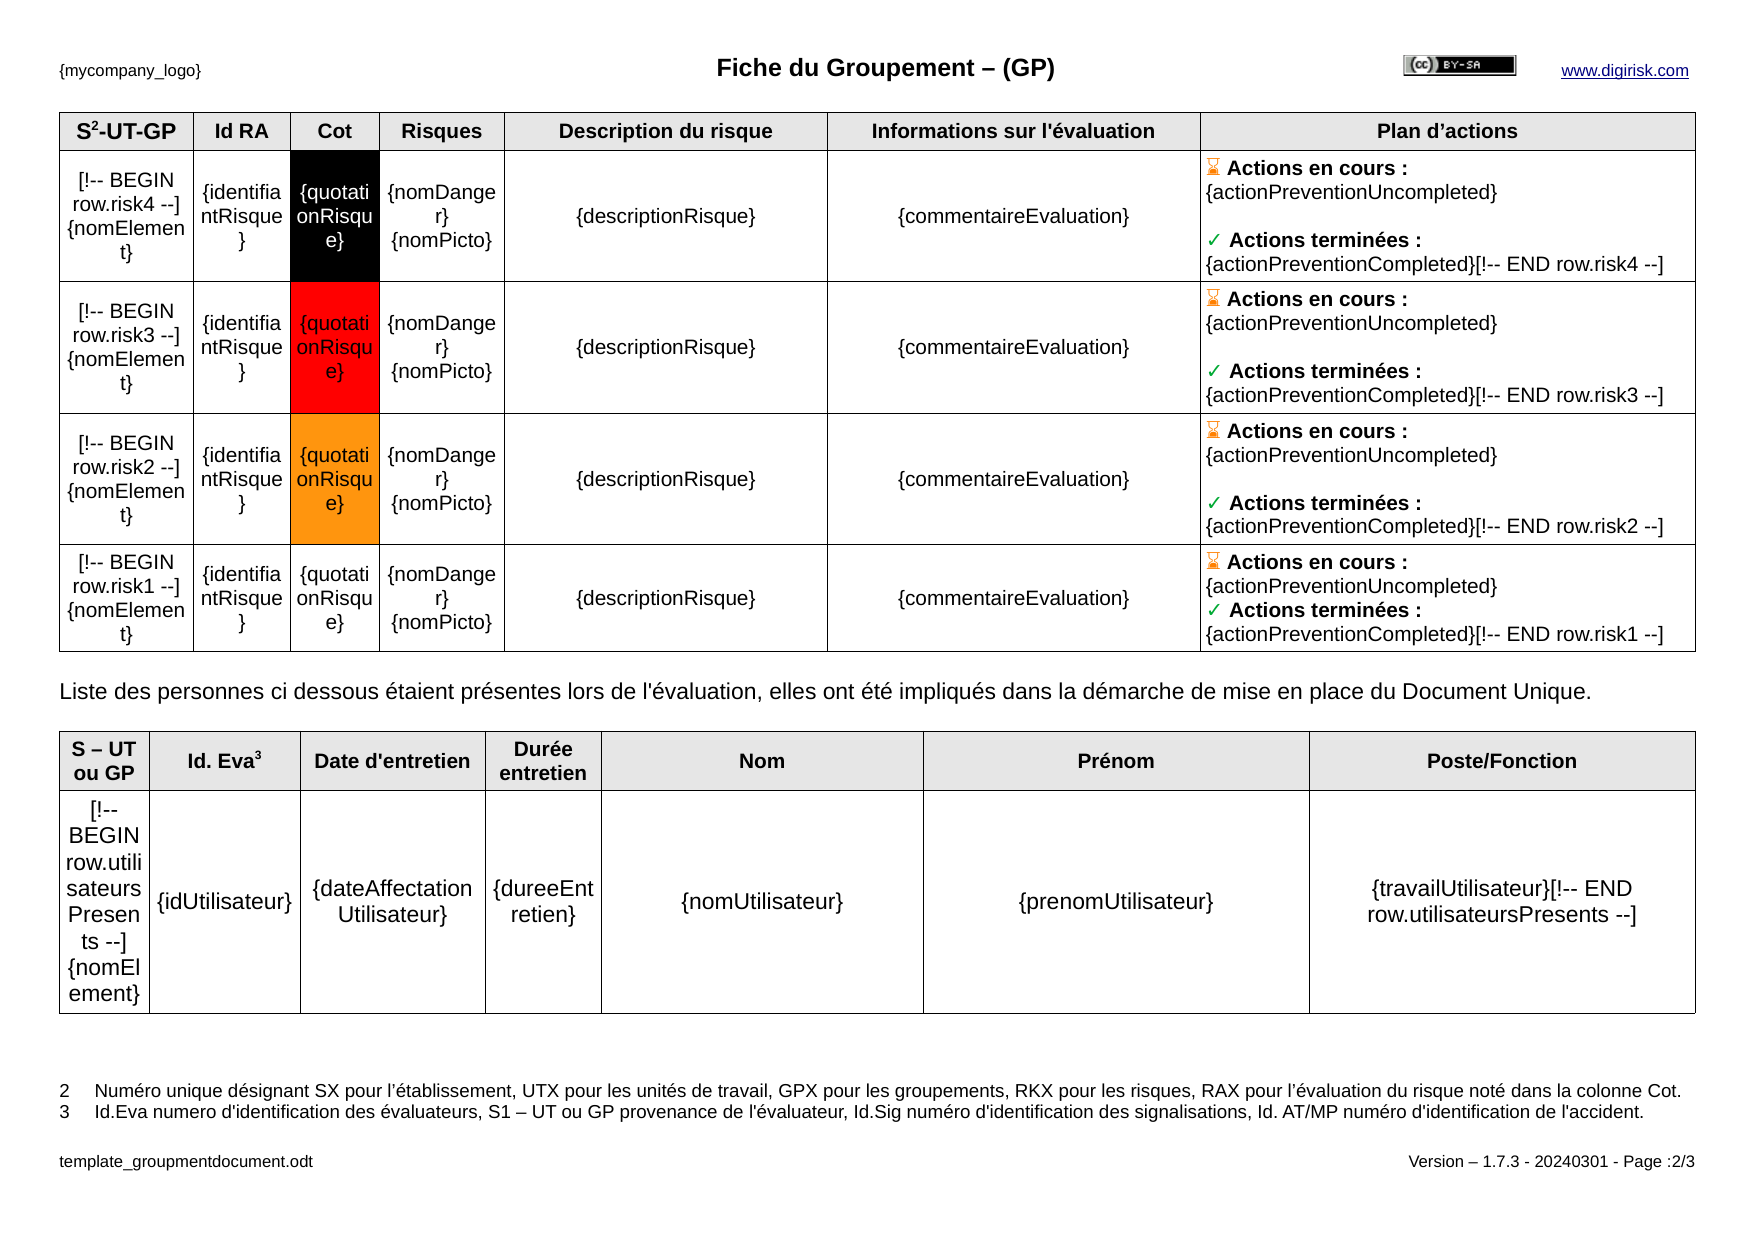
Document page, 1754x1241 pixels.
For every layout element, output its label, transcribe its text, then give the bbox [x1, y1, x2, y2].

table_cell {commentaireEvaluation} [828, 545, 1200, 651]
table_cell {descriptionRisque} [505, 151, 827, 281]
table_cell {quotationRisque} [291, 545, 379, 651]
table_cell {commentaireEvaluation} [828, 414, 1200, 544]
picture [1403, 55, 1517, 76]
table_cell {prenomUtilisateur} [924, 791, 1309, 1012]
table_header Id RA [194, 113, 290, 150]
table_cell {dureeEntretien} [486, 791, 601, 1012]
table_header Date d'entretien [301, 732, 485, 790]
table_cell ⌛ Actions en cours : {actionPreventionUncompleted} ✓ Actions terminées : {actionPreventionCompleted}[!-- END row.risk1 --] [1201, 545, 1695, 651]
table_cell {idUtilisateur} [150, 791, 300, 1012]
table_header S – UT ou GP [60, 732, 149, 790]
table_cell {nomDanger} {nomPicto} [380, 151, 504, 281]
table_header Prénom [924, 732, 1309, 790]
table_header S-UT-GP [60, 113, 193, 150]
table_cell {nomUtilisateur} [602, 791, 923, 1012]
table_cell {identifiantRisque} [194, 414, 290, 544]
table_cell ⌛ Actions en cours : {actionPreventionUncompleted} ✓ Actions terminées : {actionPreventionCompleted}[!-- END row.risk3 --] [1201, 282, 1695, 413]
table_cell {nomDanger} {nomPicto} [380, 282, 504, 413]
table_cell {travailUtilisateur}[!-- END row.utilisateursPresents --] [1310, 791, 1695, 1012]
table_cell {commentaireEvaluation} [828, 151, 1200, 281]
table_cell [!-- BEGIN row.utilisateursPresents --]{nomElement} [60, 791, 149, 1012]
table_cell {dateAffectationUtilisateur} [301, 791, 485, 1012]
table_cell {nomDanger} {nomPicto} [380, 414, 504, 544]
table_cell {identifiantRisque} [194, 151, 290, 281]
table_header Informations sur l'évaluation [828, 113, 1200, 150]
table_header Risques [380, 113, 504, 150]
table_cell [!-- BEGIN row.risk2 --]{nomElement} [60, 414, 193, 544]
table_cell {identifiantRisque} [194, 545, 290, 651]
text Liste des personnes ci dessous étaient présentes lors de l'évaluation, elles ont été impliqués dans la démarche de mise en place du Document Unique. [59, 678, 1695, 704]
table_cell {identifiantRisque} [194, 282, 290, 413]
table_cell {descriptionRisque} [505, 545, 827, 651]
table_header Durée entretien [486, 732, 601, 790]
table_cell {nomDanger} {nomPicto} [380, 545, 504, 651]
table_cell [!-- BEGIN row.risk3 --]{nomElement} [60, 282, 193, 413]
table_cell ⌛ Actions en cours : {actionPreventionUncompleted} ✓ Actions terminées : {actionPreventionCompleted}[!-- END row.risk2 --] [1201, 414, 1695, 544]
table_header Description du risque [505, 113, 827, 150]
table_cell {quotationRisque} [291, 414, 379, 544]
table_cell ⌛ Actions en cours : {actionPreventionUncompleted} ✓ Actions terminées : {actionPreventionCompleted}[!-- END row.risk4 --] [1201, 151, 1695, 281]
table_cell [!-- BEGIN row.risk1 --]{nomElement} [60, 545, 193, 651]
table_header Poste/Fonction [1310, 732, 1695, 790]
table_header Plan d’actions [1201, 113, 1695, 150]
table_cell {descriptionRisque} [505, 282, 827, 413]
table_header Cot [291, 113, 379, 150]
table_cell {commentaireEvaluation} [828, 282, 1200, 413]
table_cell {descriptionRisque} [505, 414, 827, 544]
table_header Id. Eva [150, 732, 300, 790]
table_header Nom [602, 732, 923, 790]
table_cell {quotationRisque} [291, 282, 379, 413]
table_cell {quotationRisque} [291, 151, 379, 281]
table_cell [!-- BEGIN row.risk4 --]{nomElement} [60, 151, 193, 281]
